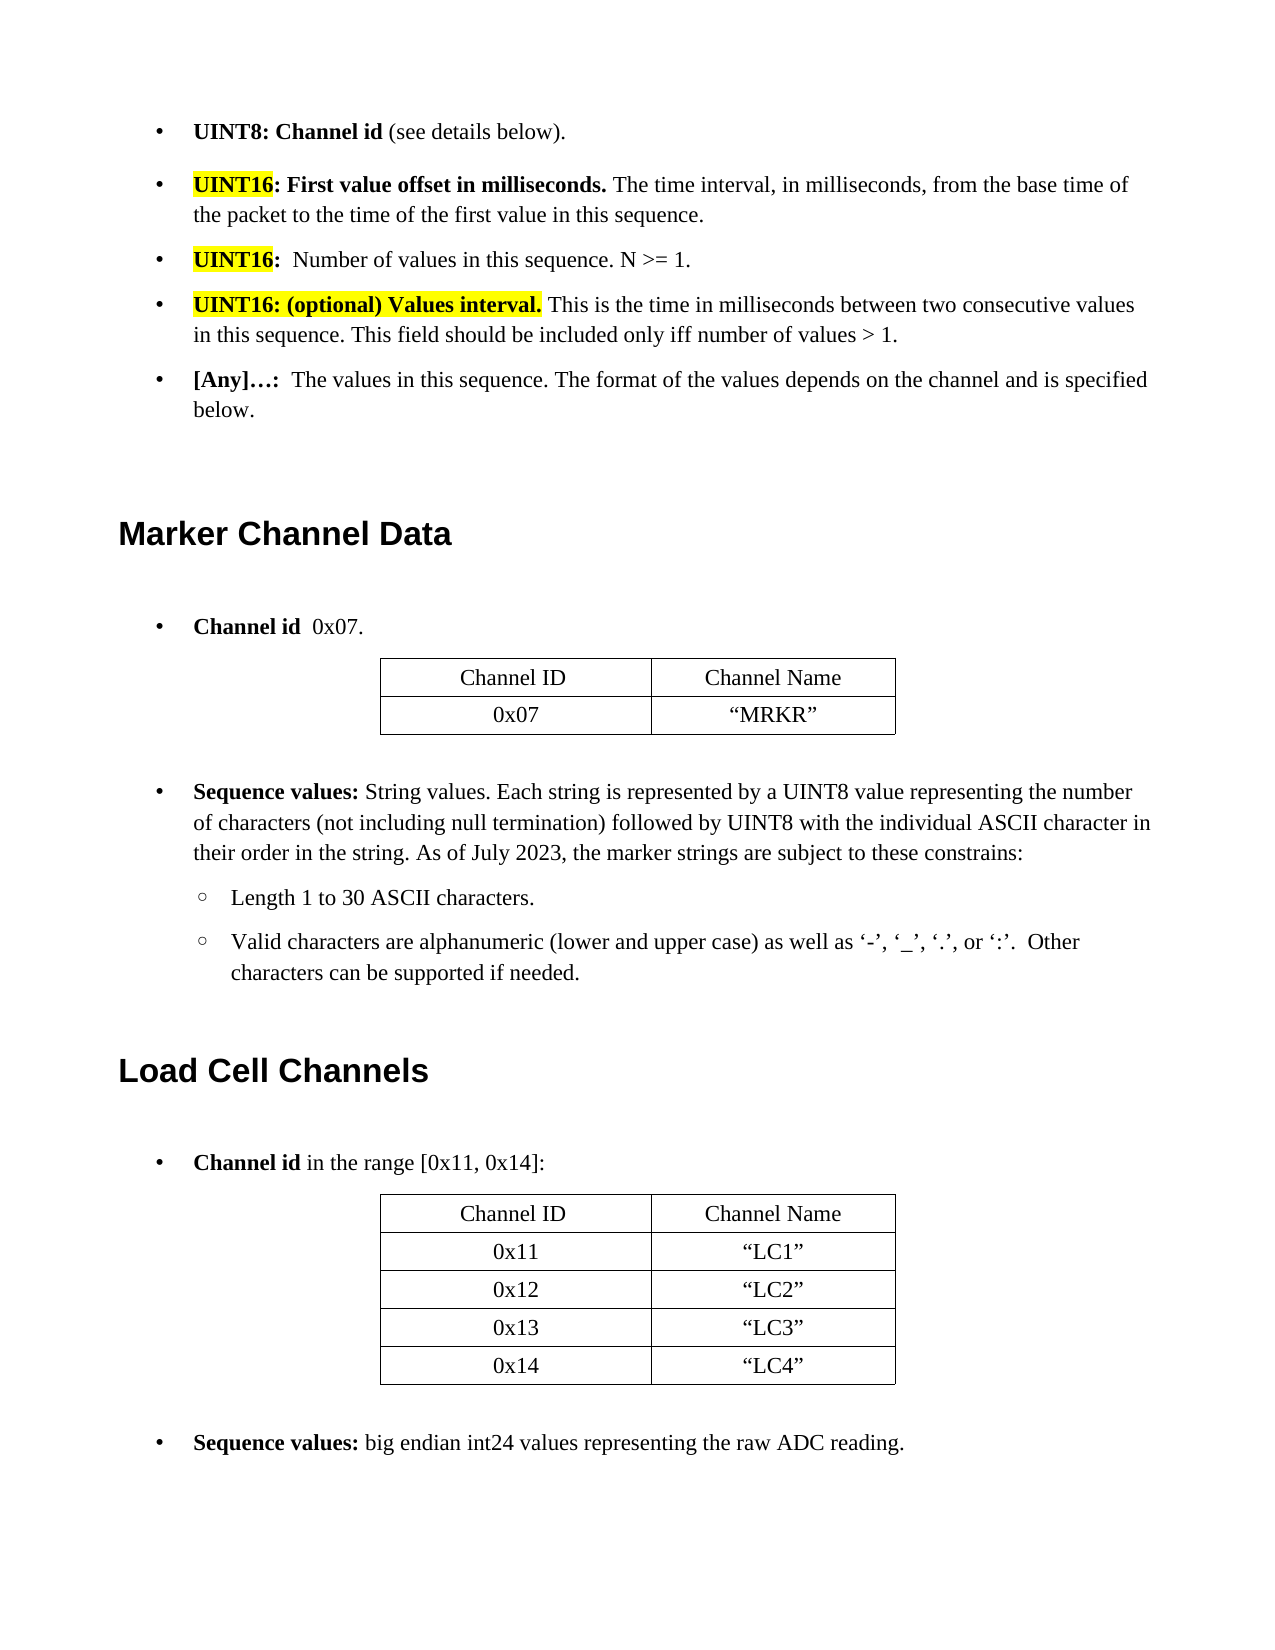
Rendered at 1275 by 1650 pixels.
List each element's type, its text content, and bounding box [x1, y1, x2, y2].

list Sequence values: String values. Each string is represented by a UINT8 value representing the number of characters (not including null termination) followed by UINT8 with the individual ASCII character in their order in the string. As of July 2023, the marker strings are subject to these constrains: [156, 778, 1157, 865]
table_header Channel ID [381, 1195, 651, 1232]
table_cell “MRKR” [652, 697, 895, 734]
table_cell “LC1” [652, 1233, 895, 1270]
table_cell 0x11 [381, 1233, 651, 1270]
subtitle Marker Channel Data [118, 514, 1157, 553]
list UINT16: Number of values in this sequence. N >= 1. [156, 246, 1157, 272]
list Sequence values: big endian int24 values representing the raw ADC reading. [156, 1429, 1157, 1455]
list UINT16: (optional) Values interval. This is the time in milliseconds between two consecutive values in this sequence. This field should be included only iff number of values > 1. [156, 291, 1157, 347]
table_cell “LC3” [652, 1309, 895, 1346]
table_cell “LC2” [652, 1271, 895, 1308]
table_cell 0x13 [381, 1309, 651, 1346]
table_cell 0x12 [381, 1271, 651, 1308]
list Channel id in the range [0x11, 0x14]: [156, 1149, 1157, 1176]
table_header Channel Name [652, 659, 895, 696]
list Valid characters are alphanumeric (lower and upper case) as well as ‘-’, ‘_’, ‘.’, or ‘:’. Other characters can be supported if needed. [193, 928, 1157, 985]
table_cell 0x07 [381, 697, 651, 734]
table_cell 0x14 [381, 1347, 651, 1384]
subtitle Load Cell Channels [118, 1051, 1157, 1089]
list [Any]…: The values in this sequence. The format of the values depends on the channel and is specified below. [156, 366, 1157, 422]
list UINT8: Channel id (see details below). [156, 118, 1157, 171]
table_header Channel ID [381, 659, 651, 696]
table_header Channel Name [652, 1195, 895, 1232]
list Length 1 to 30 ASCII characters. [193, 884, 1157, 910]
list Channel id 0x07. [156, 613, 1157, 639]
list UINT16: First value offset in milliseconds. The time interval, in milliseconds, from the base time of the packet to the time of the first value in this sequence. [156, 171, 1157, 227]
table_cell “LC4” [652, 1347, 895, 1384]
